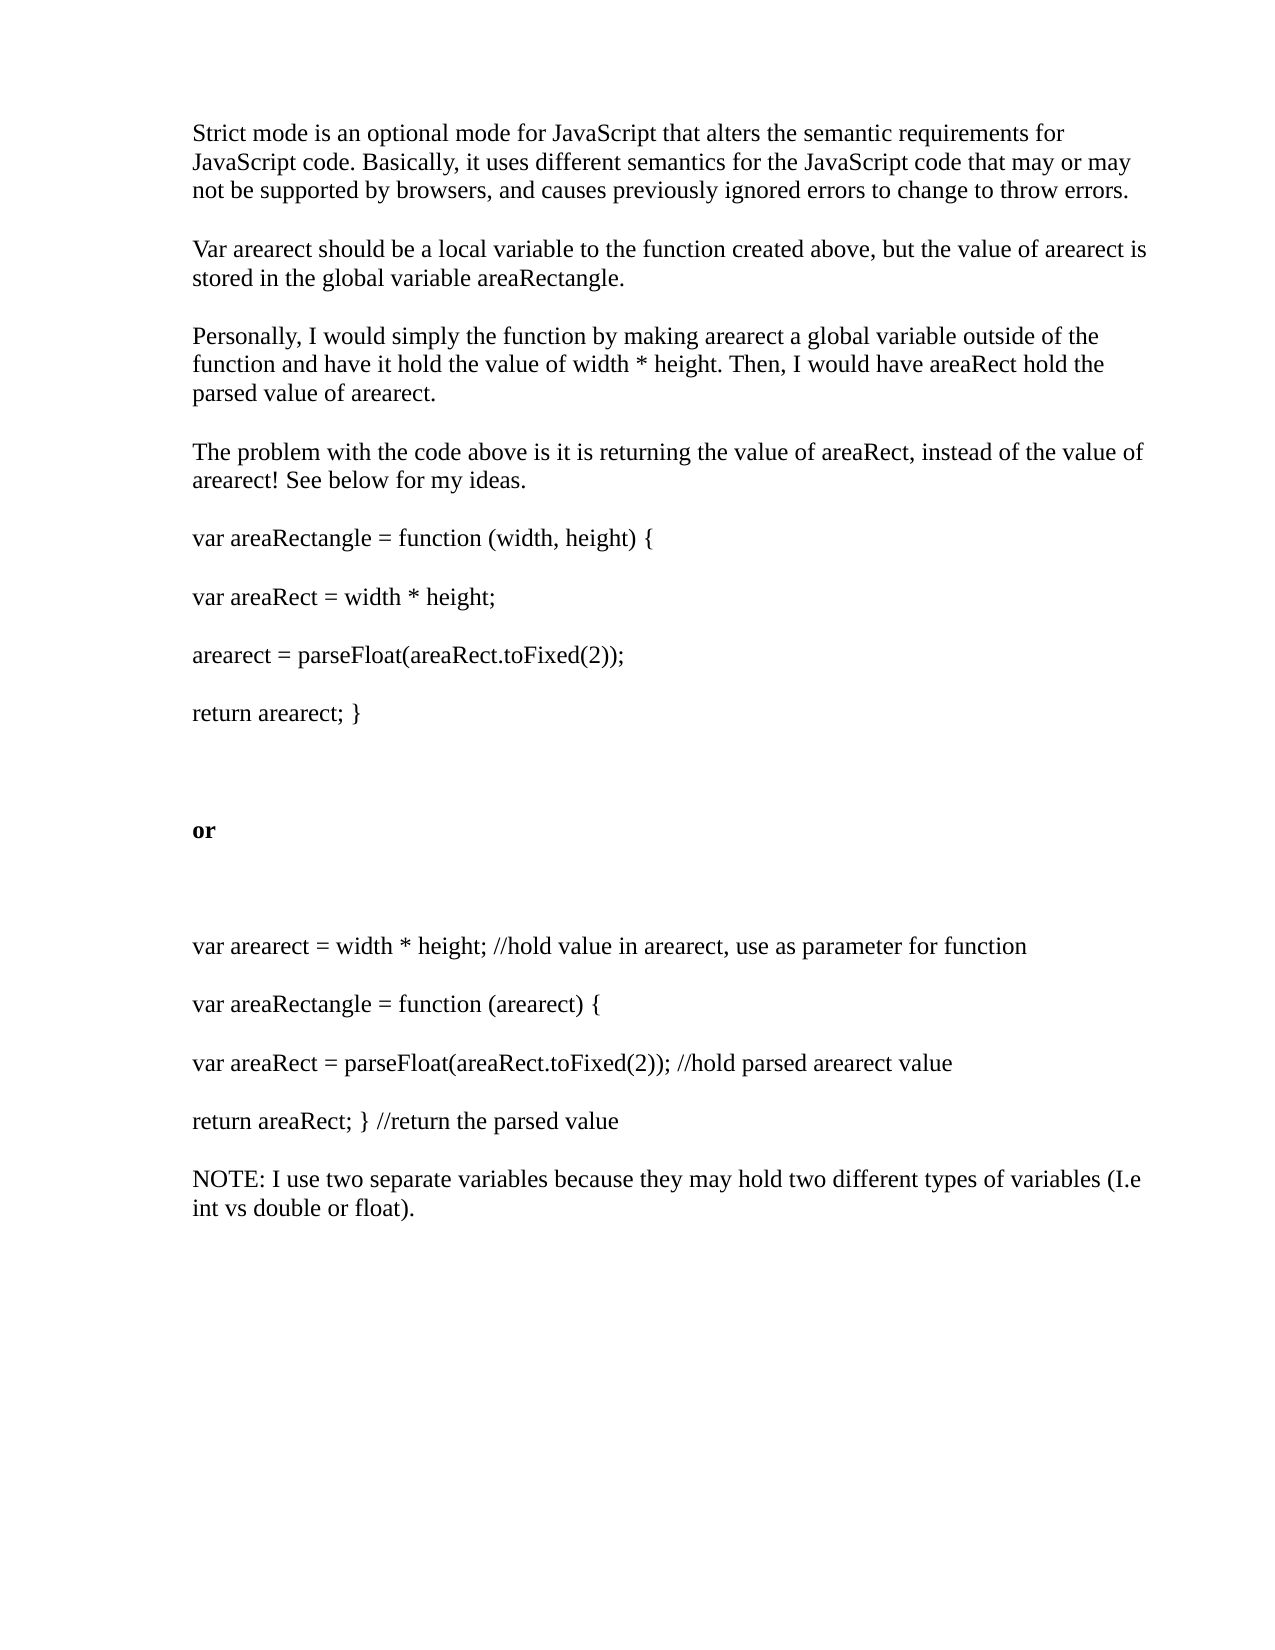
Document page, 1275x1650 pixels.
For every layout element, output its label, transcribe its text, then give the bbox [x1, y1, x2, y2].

text Strict mode is an optional mode for JavaScript that alters the semantic requirements for JavaScript code. Basically, it uses different semantics for the JavaScript code that may or may not be supported by browsers, and causes previously ignored errors to change to throw errors. [118, 118, 1157, 204]
text arearect = parseFloat(areaRect.toFixed(2)); [118, 640, 1157, 669]
text var areaRectangle = function (width, height) { [118, 523, 1157, 552]
text The problem with the code above is it is returning the value of areaRect, instead of the value of arearect! See below for my ideas. [118, 437, 1157, 494]
text var areaRect = width * height; [118, 582, 1157, 611]
text return areaRect; } //return the parsed value [118, 1106, 1157, 1134]
text var areaRectangle = function (arearect) { [118, 989, 1157, 1018]
text NOTE: I use two separate variables because they may hold two different types of variables (I.e int vs double or float). [118, 1164, 1157, 1222]
text Var arearect should be a local variable to the function created above, but the value of arearect is stored in the global variable areaRectangle. [118, 234, 1157, 291]
text or [118, 815, 1157, 843]
text var arearect = width * height; //hold value in arearect, use as parameter for function [118, 931, 1157, 960]
text Personally, I would simply the function by making arearect a global variable outside of the function and have it hold the value of width * height. Then, I would have areaRect hold the parsed value of arearect. [118, 321, 1157, 407]
text var areaRect = parseFloat(areaRect.toFixed(2)); //hold parsed arearect value [118, 1048, 1157, 1076]
text return arearect; } [118, 698, 1157, 727]
